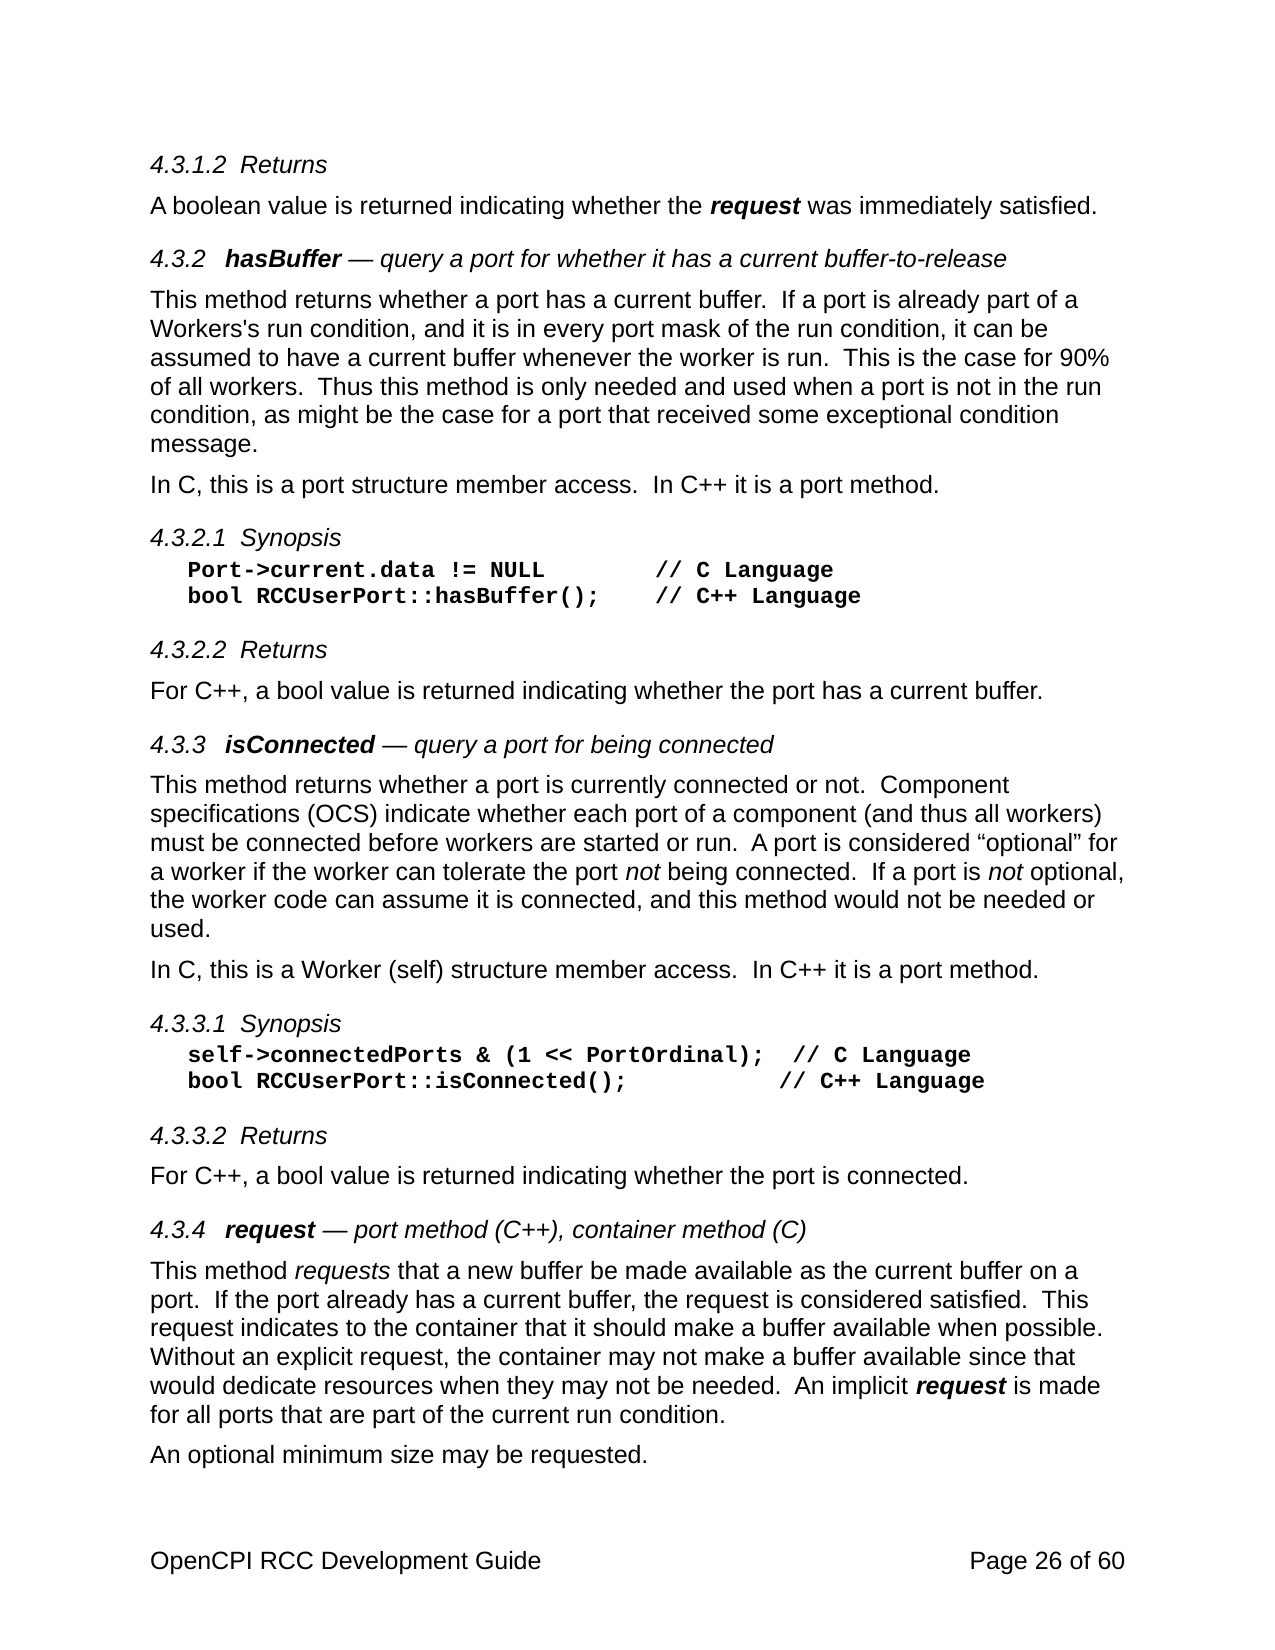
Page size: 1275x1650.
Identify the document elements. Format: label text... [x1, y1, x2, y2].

text This method returns whether a port has a current buffer. If a port is already part of a Workers's run condition, and it is in every port mask of the run condition, it can be assumed to have a current buffer whenever the worker is run. This is the case for 90% of all workers. Thus this method is only needed and used when a port is not in the run condition, as might be the case for a port that received some exceptional condition message. [150, 285, 1125, 458]
text This method requests that a new buffer be made available as the current buffer on a port. If the port already has a current buffer, the request is considered satisfied. This request indicates to the container that it should make a buffer available when possible. Without an explicit request, the container may not make a buffer available since that would dedicate resources when they may not be needed. An implicit request is made for all ports that are part of the current run condition. [150, 1256, 1125, 1428]
subtitle Returns [150, 635, 1125, 664]
text Port->current.data != NULL // C Language bool RCCUserPort::hasBuffer(); // C++ Language [187, 558, 1125, 610]
subtitle Returns [150, 1121, 1125, 1149]
text This method returns whether a port is currently connected or not. Component specifications (OCS) indicate whether each port of a component (and thus all workers) must be connected before workers are started or run. A port is considered “optional” for a worker if the worker can tolerate the port not being connected. If a port is not optional, the worker code can assume it is connected, and this method would not be needed or used. [150, 771, 1125, 943]
text self->connectedPorts & (1 << PortOrdinal); // C Language bool RCCUserPort::isConnected(); // C++ Language [187, 1044, 1125, 1096]
text A boolean value is returned indicating whether the request was immediately satisfied. [150, 191, 1125, 219]
text For C++, a bool value is returned indicating whether the port has a current buffer. [150, 676, 1125, 705]
subtitle request — port method (C++), container method (C) [150, 1215, 1125, 1244]
text For C++, a bool value is returned indicating whether the port is connected. [150, 1161, 1125, 1190]
subtitle hasBuffer — query a port for whether it has a current buffer-to-release [150, 244, 1125, 273]
subtitle Synopsis [150, 523, 1125, 552]
text An optional minimum size may be requested. [150, 1440, 1125, 1469]
subtitle isConnected — query a port for being connected [150, 730, 1125, 758]
subtitle Synopsis [150, 1009, 1125, 1037]
text In C, this is a Worker (self) structure member access. In C++ it is a port method. [150, 955, 1125, 984]
subtitle Returns [150, 150, 1125, 179]
text In C, this is a port structure member access. In C++ it is a port method. [150, 470, 1125, 498]
